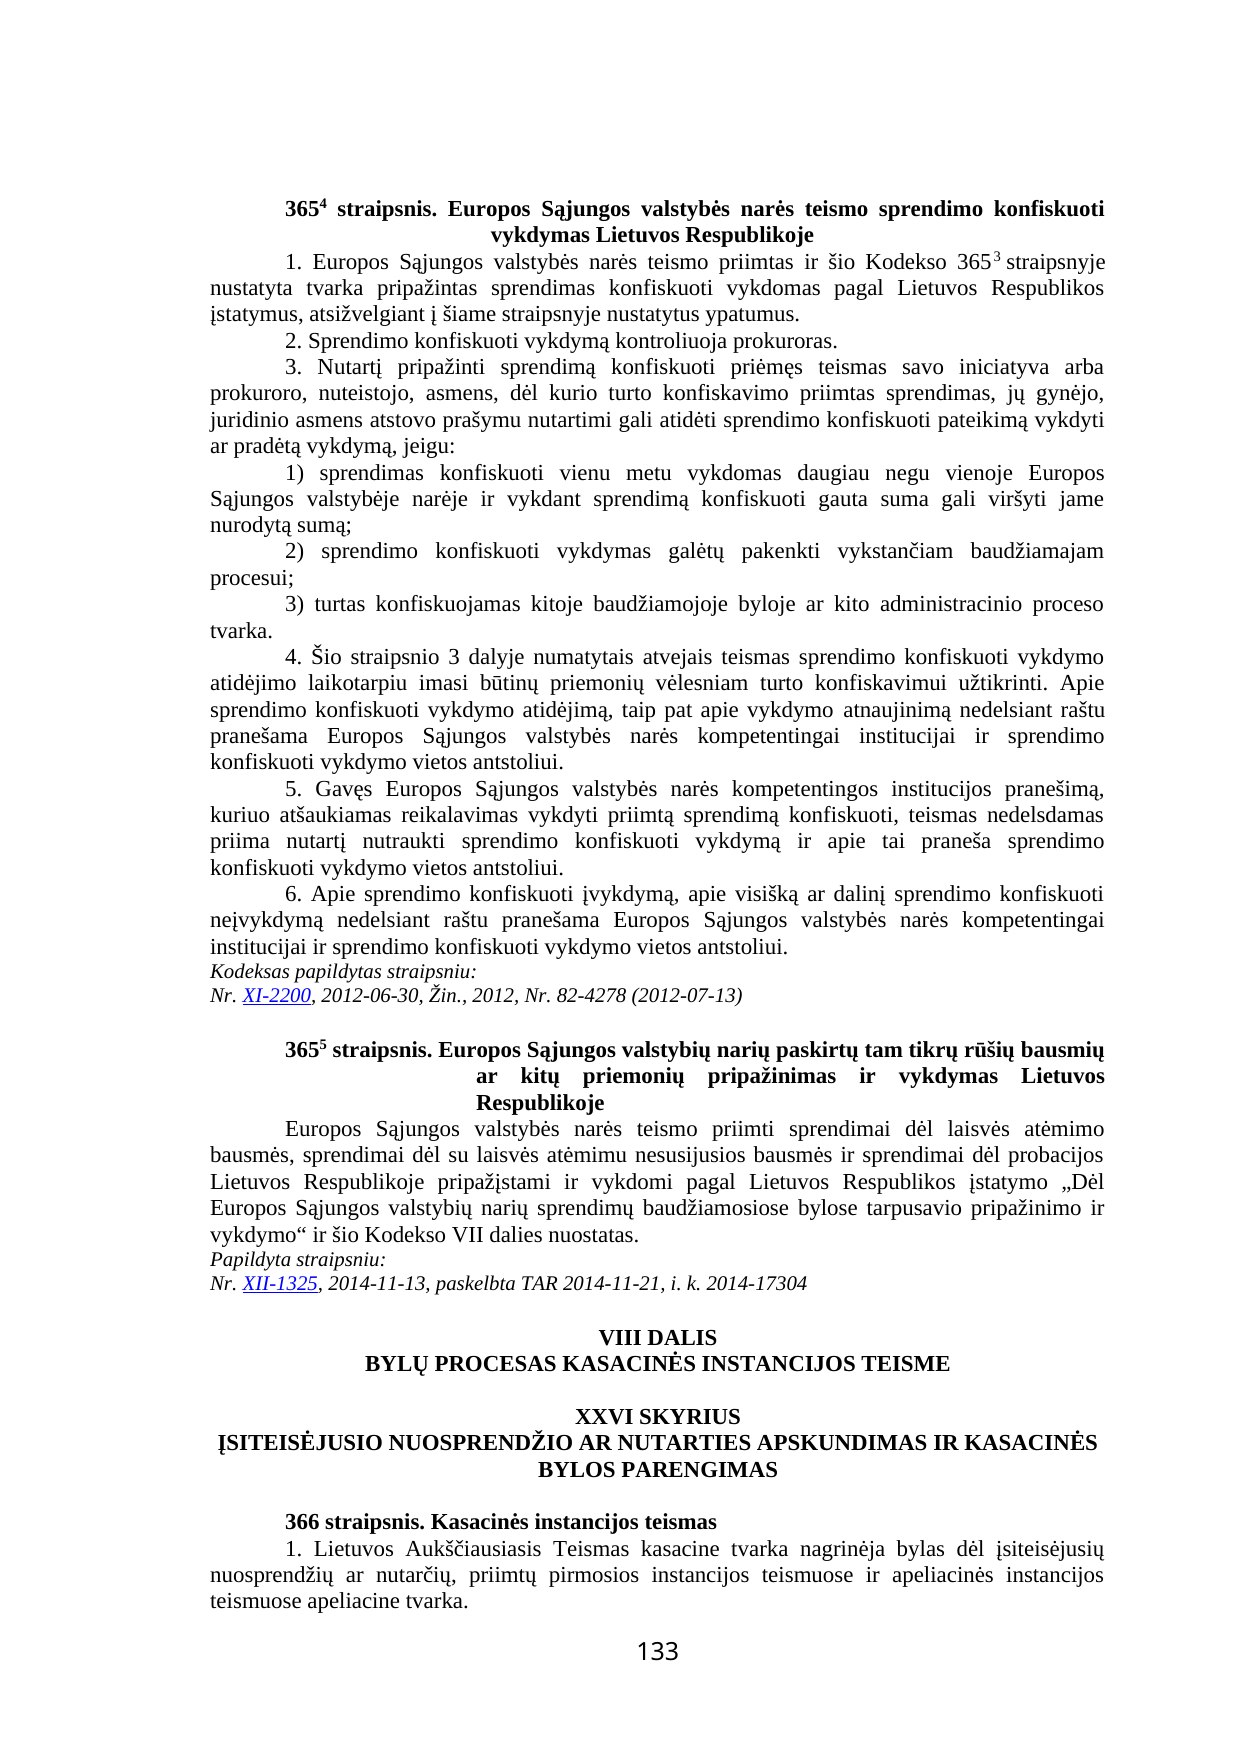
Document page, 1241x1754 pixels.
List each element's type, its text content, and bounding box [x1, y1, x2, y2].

text 1) sprendimas konfiskuoti vienu metu vykdomas daugiau negu vienoje Europos Sąjungos valstybėje narėje ir vykdant sprendimą konfiskuoti gauta suma gali viršyti jame nurodytą sumą; [210, 458, 1106, 538]
text Papildyta straipsniu: [210, 1247, 1106, 1271]
text 3654 straipsnis. Europos Sąjungos valstybės narės teismo sprendimo konfiskuoti vykdymas Lietuvos Respublikoje [285, 195, 1106, 248]
text 3. Nutartį pripažinti sprendimą konfiskuoti priėmęs teismas savo iniciatyva arba prokuroro, nuteistojo, asmens, dėl kurio turto konfiskavimo priimtas sprendimas, jų gynėjo, juridinio asmens atstovo prašymu nutartimi gali atidėti sprendimo konfiskuoti pateikimą vykdyti ar pradėtą vykdymą, jeigu: [210, 353, 1106, 458]
text Europos Sąjungos valstybės narės teismo priimti sprendimai dėl laisvės atėmimo bausmės, sprendimai dėl su laisvės atėmimu nesusijusios bausmės ir sprendimai dėl probacijos Lietuvos Respublikoje pripažįstami ir vykdomi pagal Lietuvos Respublikos įstatymo „Dėl Europos Sąjungos valstybių narių sprendimų baudžiamosiose bylose tarpusavio pripažinimo ir vykdymo“ ir šio Kodekso VII dalies nuostatas. [210, 1115, 1106, 1247]
text XXVI skyrius [210, 1403, 1106, 1429]
text 2. Sprendimo konfiskuoti vykdymą kontroliuoja prokuroras. [210, 327, 1106, 353]
text 1. Lietuvos Aukščiausiasis Teismas kasacine tvarka nagrinėja bylas dėl įsiteisėjusių nuosprendžių ar nutarčių, priimtų pirmosios instancijos teismuose ir apeliacinės instancijos teismuose apeliacine tvarka. [210, 1535, 1106, 1614]
text 5. Gavęs Europos Sąjungos valstybės narės kompetentingos institucijos pranešimą, kuriuo atšaukiamas reikalavimas vykdyti priimtą sprendimą konfiskuoti, teismas nedelsdamas priima nutartį nutraukti sprendimo konfiskuoti vykdymą ir apie tai praneša sprendimo konfiskuoti vykdymo vietos antstoliui. [210, 775, 1106, 880]
text 1. Europos Sąjungos valstybės narės teismo priimtas ir šio Kodekso 3653 straipsnyje nustatyta tvarka pripažintas sprendimas konfiskuoti vykdomas pagal Lietuvos Respublikos įstatymus, atsižvelgiant į šiame straipsnyje nustatytus ypatumus. [210, 248, 1106, 327]
text 3655 straipsnis. Europos Sąjungos valstybių narių paskirtų tam tikrų rūšių bausmių ar kitų priemonių pripažinimas ir vykdymas Lietuvos Respublikoje [285, 1036, 1106, 1115]
text 2) sprendimo konfiskuoti vykdymas galėtų pakenkti vykstančiam baudžiamajam procesui; [210, 538, 1106, 590]
text 3) turtas konfiskuojamas kitoje baudžiamojoje byloje ar kito administracinio proceso tvarka. [210, 590, 1106, 643]
text Įsiteisėjusio nuosprendžio ar nutarties apskundimas ir kasacinės bylos parengimas [210, 1429, 1106, 1482]
text Bylų procesas kasacinės instancijos teisme [210, 1350, 1106, 1377]
text 6. Apie sprendimo konfiskuoti įvykdymą, apie visišką ar dalinį sprendimo konfiskuoti neįvykdymą nedelsiant raštu pranešama Europos Sąjungos valstybės narės kompetentingai institucijai ir sprendimo konfiskuoti vykdymo vietos antstoliui. [210, 880, 1106, 959]
text Nr. XII-1325, 2014-11-13, paskelbta TAR 2014-11-21, i. k. 2014-17304 [210, 1271, 1106, 1295]
text Nr. XI-2200, 2012-06-30, Žin., 2012, Nr. 82-4278 (2012-07-13) [210, 983, 1106, 1007]
text Kodeksas papildytas straipsniu: [210, 959, 1106, 983]
text 4. Šio straipsnio 3 dalyje numatytais atvejais teismas sprendimo konfiskuoti vykdymo atidėjimo laikotarpiu imasi būtinų priemonių vėlesniam turto konfiskavimui užtikrinti. Apie sprendimo konfiskuoti vykdymo atidėjimą, taip pat apie vykdymo atnaujinimą nedelsiant raštu pranešama Europos Sąjungos valstybės narės kompetentingai institucijai ir sprendimo konfiskuoti vykdymo vietos antstoliui. [210, 643, 1106, 775]
text VIII dalis [210, 1324, 1106, 1350]
text 366 straipsnis. Kasacinės instancijos teismas [210, 1508, 1106, 1535]
